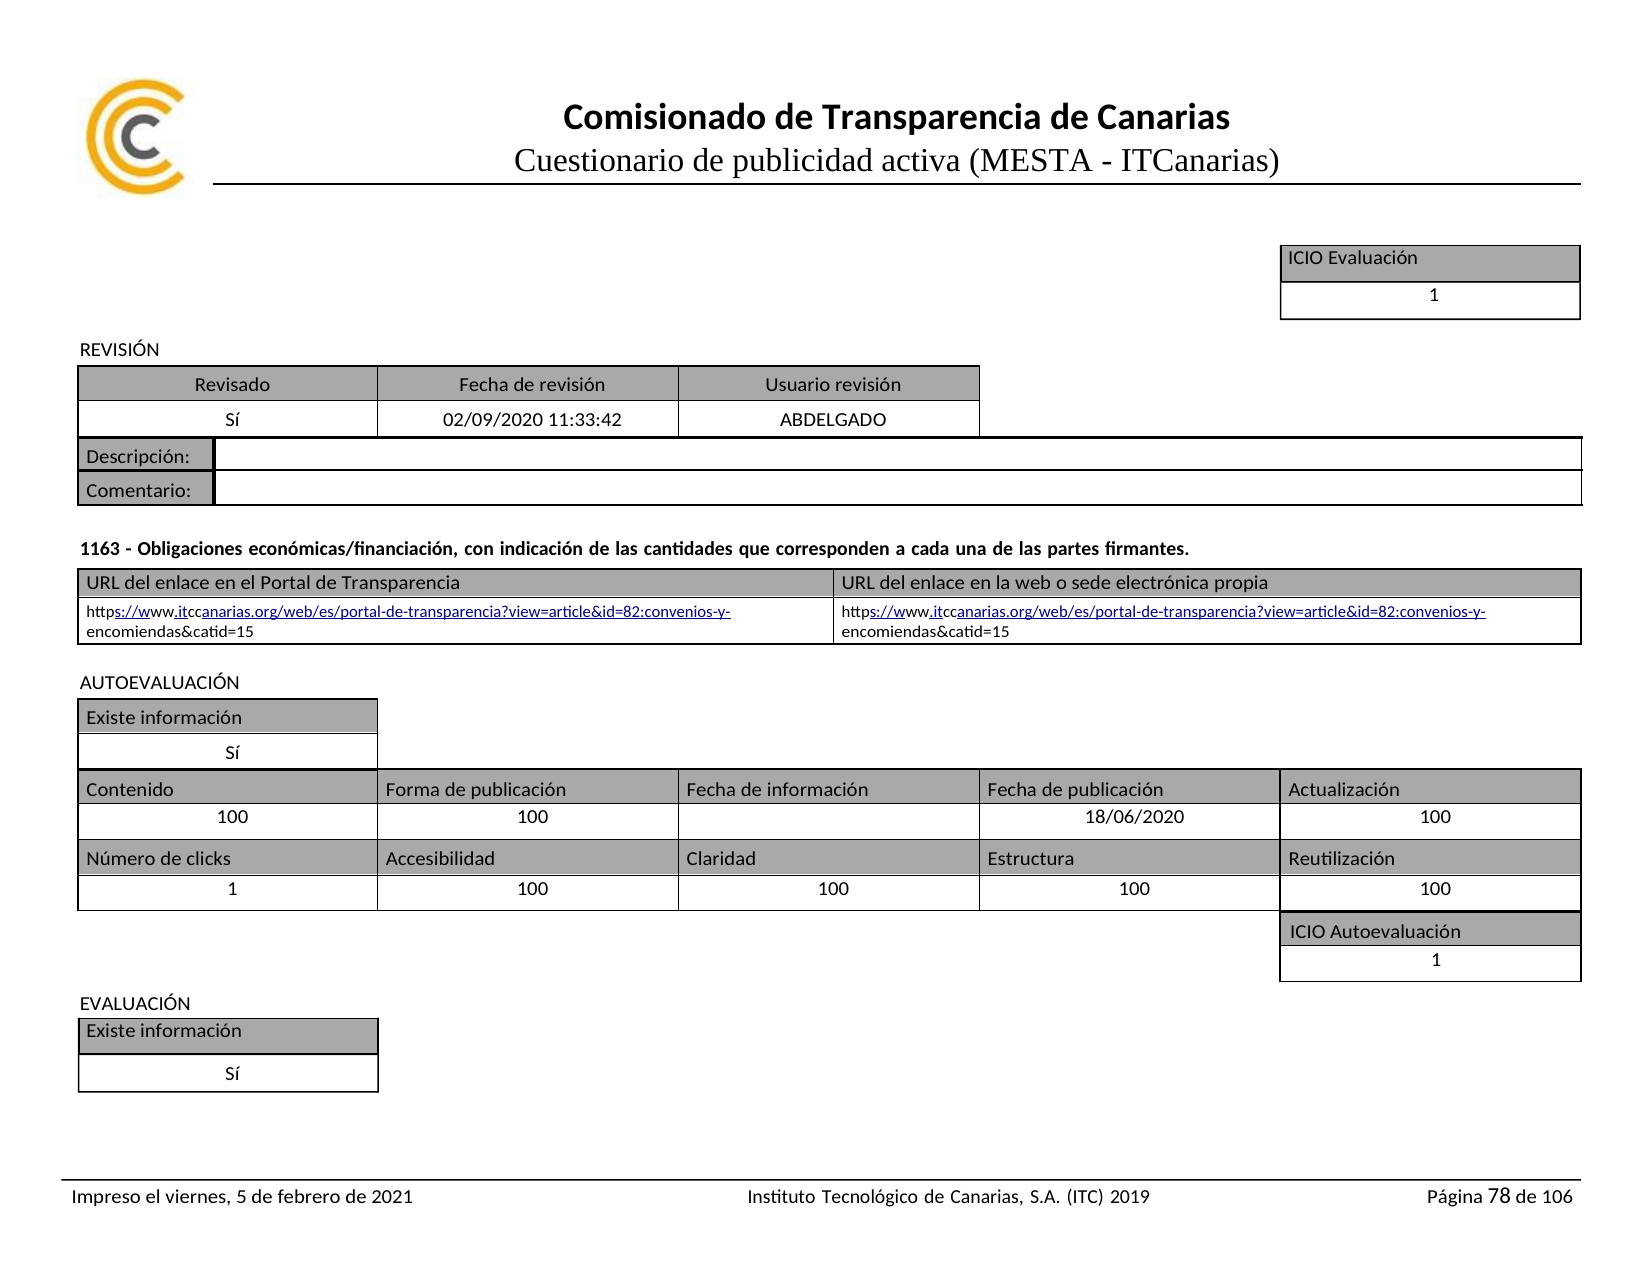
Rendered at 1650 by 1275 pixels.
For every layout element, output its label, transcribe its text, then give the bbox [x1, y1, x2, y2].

table_header [378, 698, 1581, 768]
table_cell Forma de publicación [378, 770, 678, 803]
table_cell 1 [79, 876, 377, 910]
table_header Fecha de revisión [378, 367, 678, 400]
table_header URL del enlace en la web o sede electrónica propia [834, 570, 1580, 596]
table_cell ABDELGADO [679, 401, 979, 436]
text AUTOEVALUACIÓN [79, 670, 1594, 694]
table_cell Fecha de publicación [980, 770, 1279, 803]
table_cell [216, 471, 1581, 504]
table_cell 100 [1281, 876, 1580, 910]
table_cell Accesibilidad [378, 840, 678, 874]
table_header Revisado [79, 367, 377, 400]
table_cell https://www.itccanarias.org/web/es/portal-de-transparencia?view=article&id=82:convenios-y- encomiendas&catid=15 [79, 598, 833, 643]
table_cell Comentario: [79, 472, 212, 504]
table_cell Contenido [79, 771, 377, 803]
table_cell Sí [79, 734, 377, 768]
table_cell [78, 911, 1279, 981]
text 1163 - Obligaciones económicas/financiación, con indicación de las cantidades que corresponden a cada una de las partes firmantes. [79, 536, 1594, 560]
table_cell ICIO Autoevaluación [1281, 913, 1580, 945]
table_cell Fecha de información [679, 770, 979, 803]
table_cell 1 [1281, 946, 1580, 981]
table_cell Estructura [980, 840, 1279, 874]
table_header URL del enlace en el Portal de Transparencia [79, 570, 833, 596]
table_cell 100 [79, 804, 377, 839]
table_cell Claridad [679, 840, 979, 874]
table_cell Número de clicks [79, 840, 377, 874]
table_cell Reutilización [1281, 840, 1580, 874]
table_cell [679, 804, 979, 839]
table_header [980, 365, 1582, 436]
table_cell 02/09/2020 11:33:42 [378, 401, 678, 436]
table_cell 100 [378, 804, 678, 839]
table_cell Actualización [1281, 770, 1580, 803]
table_cell 100 [679, 876, 979, 910]
table_cell 100 [378, 876, 678, 910]
table_header Existe información [79, 700, 377, 732]
table_cell 100 [1281, 804, 1580, 839]
table_cell 100 [980, 876, 1279, 910]
table_cell Sí [79, 401, 377, 436]
table_cell https://www.itccanarias.org/web/es/portal-de-transparencia?view=article&id=82:convenios-y- encomiendas&catid=15 [834, 598, 1580, 643]
text EVALUACIÓN [79, 991, 1594, 1015]
table_cell Descripción: [79, 439, 212, 469]
table_header Usuario revisión [679, 367, 979, 400]
text REVISIÓN [79, 337, 1594, 361]
table_cell [216, 439, 1581, 469]
table_cell 18/06/2020 [980, 804, 1279, 839]
